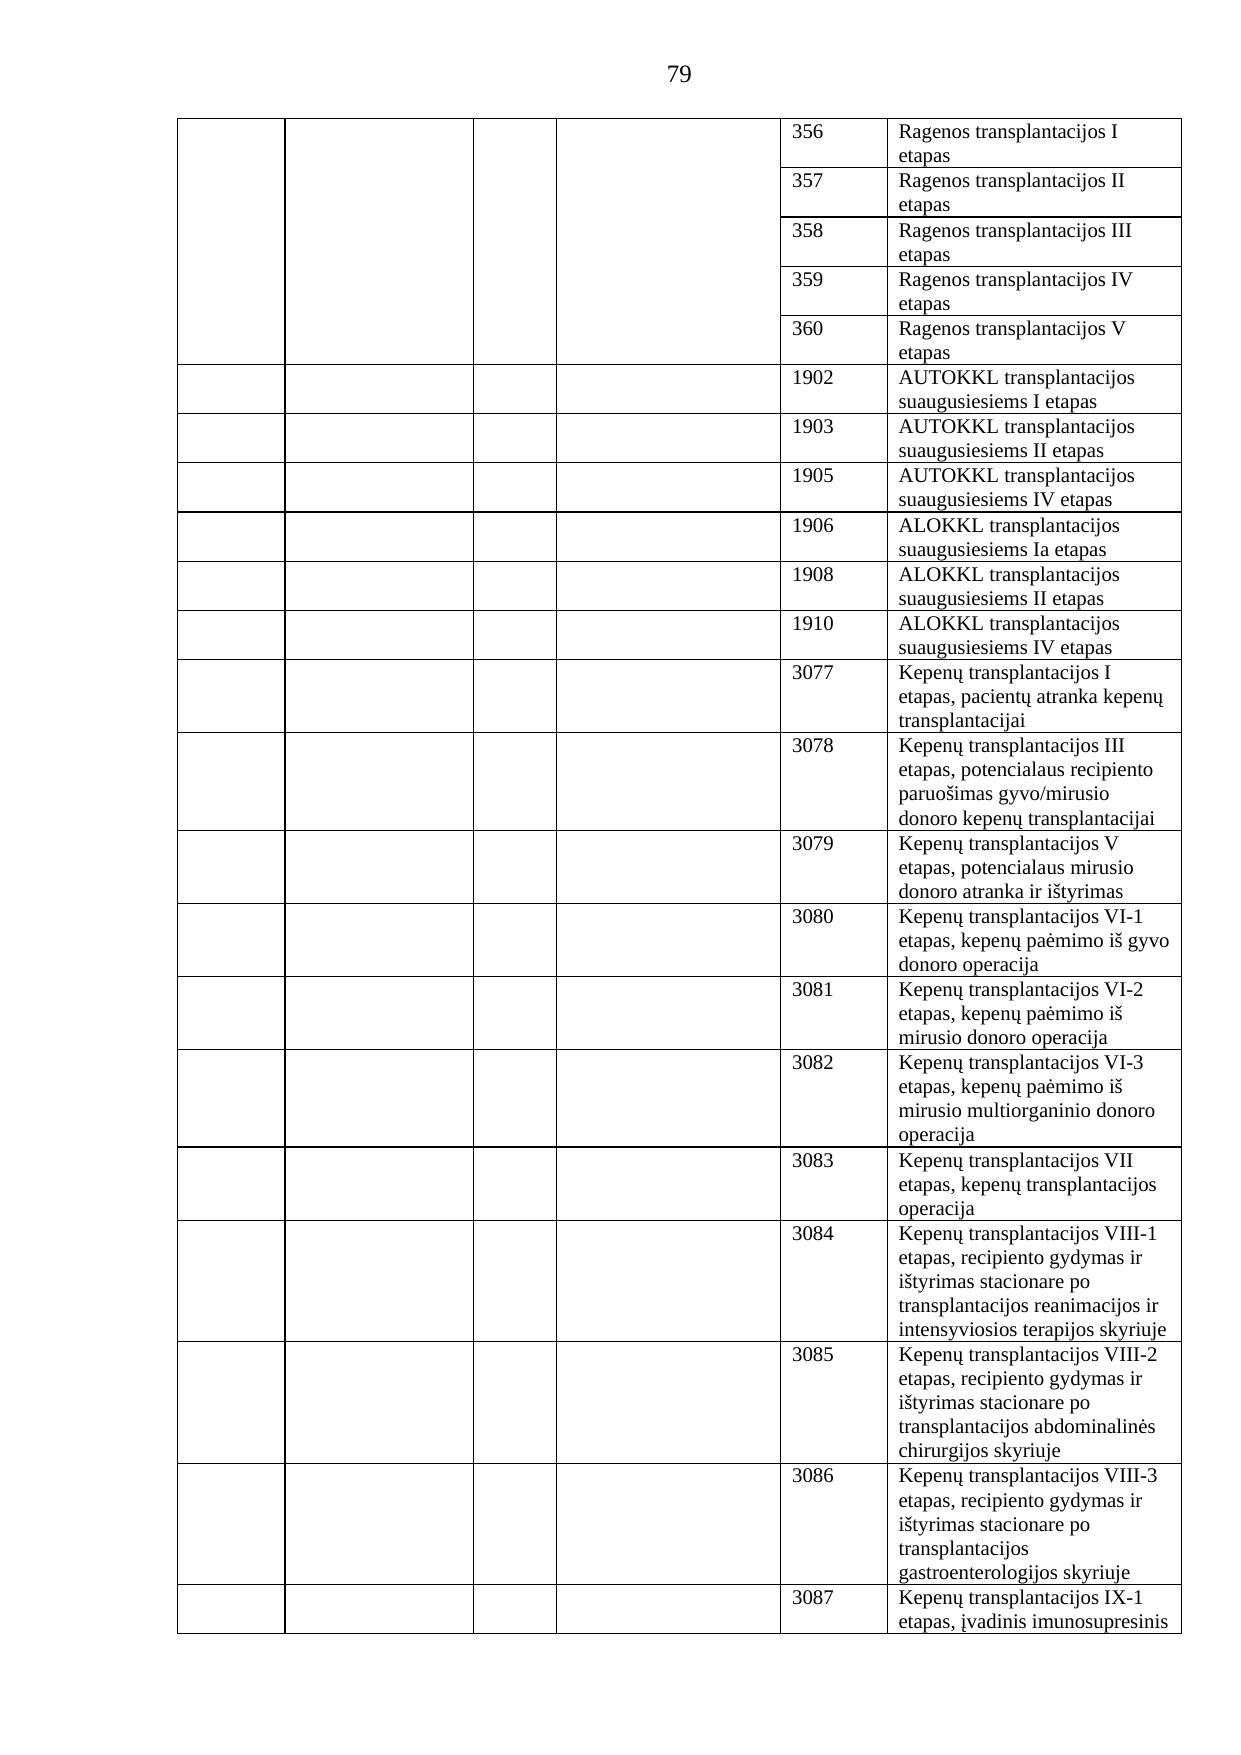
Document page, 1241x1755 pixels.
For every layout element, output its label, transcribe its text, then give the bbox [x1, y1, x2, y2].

table_cell AUTOKKL transplantacijos suaugusiesiems IV etapas [888, 463, 1181, 511]
table_cell [557, 611, 780, 659]
table_cell [474, 119, 556, 364]
table_cell [178, 513, 284, 561]
table_cell Kepenų transplantacijos VII etapas, kepenų transplantacijos operacija [888, 1148, 1181, 1220]
table_cell AUTOKKL transplantacijos suaugusiesiems I etapas [888, 365, 1181, 413]
table_cell [474, 611, 556, 659]
table_cell Kepenų transplantacijos VI-3 etapas, kepenų paėmimo iš mirusio multiorganinio donoro operacija [888, 1050, 1181, 1146]
table_cell [474, 513, 556, 561]
table_cell [178, 733, 284, 829]
table_cell [474, 365, 556, 413]
table_cell [474, 660, 556, 732]
table_cell 3080 [781, 904, 887, 976]
table_cell 1903 [781, 414, 887, 462]
table_cell [557, 904, 780, 976]
table_cell 1906 [781, 513, 887, 561]
table_cell 3085 [781, 1342, 887, 1462]
table_cell [557, 733, 780, 829]
table_cell [286, 1148, 473, 1220]
table_cell AUTOKKL transplantacijos suaugusiesiems II etapas [888, 414, 1181, 462]
table_cell [557, 1221, 780, 1341]
table_cell [178, 562, 284, 610]
table_cell ALOKKL transplantacijos suaugusiesiems IV etapas [888, 611, 1181, 659]
table_cell 359 [781, 267, 887, 315]
table_cell 1902 [781, 365, 887, 413]
table_cell [474, 463, 556, 511]
table_cell [474, 977, 556, 1049]
table_cell [286, 365, 473, 413]
table_cell [178, 1148, 284, 1220]
table_cell 3084 [781, 1221, 887, 1341]
table_cell Kepenų transplantacijos VIII-1 etapas, recipiento gydymas ir ištyrimas stacionare po transplantacijos reanimacijos ir intensyviosios terapijos skyriuje [888, 1221, 1181, 1341]
table_cell [178, 414, 284, 462]
table_cell [474, 1050, 556, 1146]
table_cell [474, 1585, 556, 1633]
table_cell [286, 1585, 473, 1633]
table_cell [286, 562, 473, 610]
table_cell [474, 1342, 556, 1462]
table_cell 3077 [781, 660, 887, 732]
table_cell [286, 1464, 473, 1584]
table_cell [474, 562, 556, 610]
table_cell [474, 831, 556, 903]
table_cell [178, 904, 284, 976]
table_cell [286, 513, 473, 561]
table_cell 1905 [781, 463, 887, 511]
table_cell ALOKKL transplantacijos suaugusiesiems Ia etapas [888, 513, 1181, 561]
table_cell [557, 365, 780, 413]
table_cell 360 [781, 316, 887, 364]
table_cell Kepenų transplantacijos IX-1 etapas, įvadinis imunosupresinis [888, 1585, 1181, 1633]
table_cell Kepenų transplantacijos V etapas, potencialaus mirusio donoro atranka ir ištyrimas [888, 831, 1181, 903]
table_cell [474, 1221, 556, 1341]
table_cell [557, 414, 780, 462]
table_cell [557, 1464, 780, 1584]
table_cell [286, 463, 473, 511]
table_cell Ragenos transplantacijos IV etapas [888, 267, 1181, 315]
table_cell 356 [781, 119, 887, 167]
table_cell Ragenos transplantacijos II etapas [888, 168, 1181, 216]
table_cell [474, 904, 556, 976]
table_cell [178, 977, 284, 1049]
table_cell Kepenų transplantacijos VIII-3 etapas, recipiento gydymas ir ištyrimas stacionare po transplantacijos gastroenterologijos skyriuje [888, 1464, 1181, 1584]
table_cell 1910 [781, 611, 887, 659]
table_cell 3087 [781, 1585, 887, 1633]
table_cell Ragenos transplantacijos V etapas [888, 316, 1181, 364]
table_cell [178, 1221, 284, 1341]
table_cell 3083 [781, 1148, 887, 1220]
table_cell [474, 1464, 556, 1584]
table_cell [286, 660, 473, 732]
table_cell [178, 660, 284, 732]
table_cell [286, 414, 473, 462]
table_cell 3082 [781, 1050, 887, 1146]
table_cell [178, 463, 284, 511]
table_cell [557, 1342, 780, 1462]
table_cell [178, 1342, 284, 1462]
table_cell [178, 1050, 284, 1146]
table_cell [178, 1585, 284, 1633]
table_cell [286, 1342, 473, 1462]
table_cell [557, 119, 780, 364]
table_cell 3079 [781, 831, 887, 903]
table_cell [178, 1464, 284, 1584]
table_cell [178, 119, 284, 364]
table_cell [286, 831, 473, 903]
table_cell [557, 831, 780, 903]
table_cell [474, 414, 556, 462]
table_cell [557, 463, 780, 511]
table_cell [178, 611, 284, 659]
table_cell 358 [781, 218, 887, 266]
table_cell Kepenų transplantacijos VI-1 etapas, kepenų paėmimo iš gyvo donoro operacija [888, 904, 1181, 976]
table_cell [557, 1148, 780, 1220]
table_cell [557, 513, 780, 561]
table_cell [286, 611, 473, 659]
table_cell [557, 1050, 780, 1146]
table_cell [557, 977, 780, 1049]
table_cell [474, 1148, 556, 1220]
table_cell [286, 733, 473, 829]
table_cell [557, 1585, 780, 1633]
table_cell [286, 1050, 473, 1146]
table_cell 3078 [781, 733, 887, 829]
table_cell [474, 733, 556, 829]
table_cell Kepenų transplantacijos I etapas, pacientų atranka kepenų transplantacijai [888, 660, 1181, 732]
table_cell Kepenų transplantacijos VI-2 etapas, kepenų paėmimo iš mirusio donoro operacija [888, 977, 1181, 1049]
table_cell [286, 119, 473, 364]
table_cell [557, 660, 780, 732]
table_cell [557, 562, 780, 610]
table_cell Ragenos transplantacijos I etapas [888, 119, 1181, 167]
table_cell 3081 [781, 977, 887, 1049]
table_cell ALOKKL transplantacijos suaugusiesiems II etapas [888, 562, 1181, 610]
table_cell 357 [781, 168, 887, 216]
table_cell [178, 365, 284, 413]
table_cell 1908 [781, 562, 887, 610]
table_cell [178, 831, 284, 903]
table_cell [286, 1221, 473, 1341]
table_cell Kepenų transplantacijos III etapas, potencialaus recipiento paruošimas gyvo/mirusio donoro kepenų transplantacijai [888, 733, 1181, 829]
table_cell [286, 977, 473, 1049]
table_cell 3086 [781, 1464, 887, 1584]
table_cell Kepenų transplantacijos VIII-2 etapas, recipiento gydymas ir ištyrimas stacionare po transplantacijos abdominalinės chirurgijos skyriuje [888, 1342, 1181, 1462]
table_cell [286, 904, 473, 976]
table_cell Ragenos transplantacijos III etapas [888, 218, 1181, 266]
